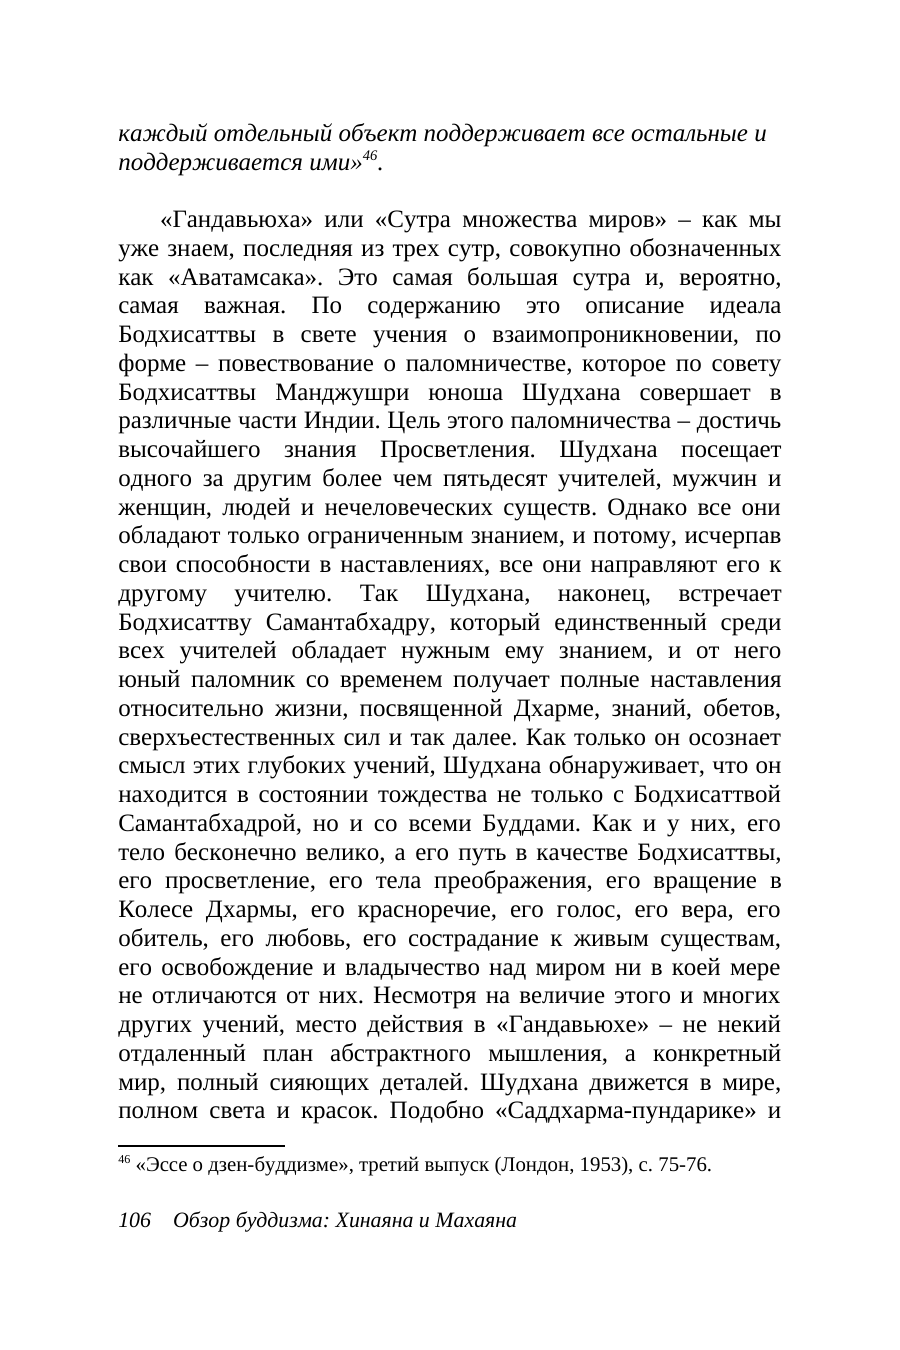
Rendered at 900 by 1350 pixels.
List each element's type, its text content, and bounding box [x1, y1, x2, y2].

text каждый отдельный объект поддерживает все остальные и поддерживается ими». [118, 118, 782, 176]
text «Гандавьюха» или «Сутра множества миров» – как мы уже знаем, последняя из трех сутр, совокупно обозначенных как «Аватамсака». Это самая большая сутра и, вероятно, самая важная. По содержанию это описание идеала Бодхисаттвы в свете учения о взаимопроникновении, по форме – повествование о паломничестве, которое по совету Бодхисаттвы Манджушри юноша Шудхана совершает в различные части Индии. Цель этого паломничества – достичь высочайшего знания Просветления. Шудхана посещает одного за другим более чем пятьдесят учителей, мужчин и женщин, людей и нечеловеческих существ. Однако все они обладают только ограниченным знанием, и потому, исчерпав свои способности в наставлениях, все они направляют его к другому учителю. Так Шудхана, наконец, встречает Бодхисаттву Самантабхадру, который единственный среди всех учителей обладает нужным ему знанием, и от него юный паломник со временем получает полные наставления относительно жизни, посвященной Дхарме, знаний, обетов, сверхъестественных сил и так далее. Как только он осознает смысл этих глубоких учений, Шудхана обнаруживает, что он находится в состоянии тождества не только с Бодхисаттвой Самантабхадрой, но и со всеми Буддами. Как и у них, его тело бесконечно велико, а его путь в качестве Бодхисаттвы, его просветление, его тела преображения, его вращение в Колесе Дхармы, его красноречие, его голос, его вера, его обитель, его любовь, его сострадание к живым существам, его освобождение и владычество над миром ни в коей мере не отличаются от них. Несмотря на величие этого и многих других учений, место действия в «Гандавьюхе» – не некий отдаленный план абстрактного мышления, а конкретный мир, полный сияющих деталей. Шудхана движется в мире, полном света и красок. Подобно «Саддхарма-пундарике» и [118, 204, 782, 1124]
text «Эссе о дзен-буддизме», третий выпуск (Лондон, 1953), с. 75-76. [118, 1152, 782, 1176]
